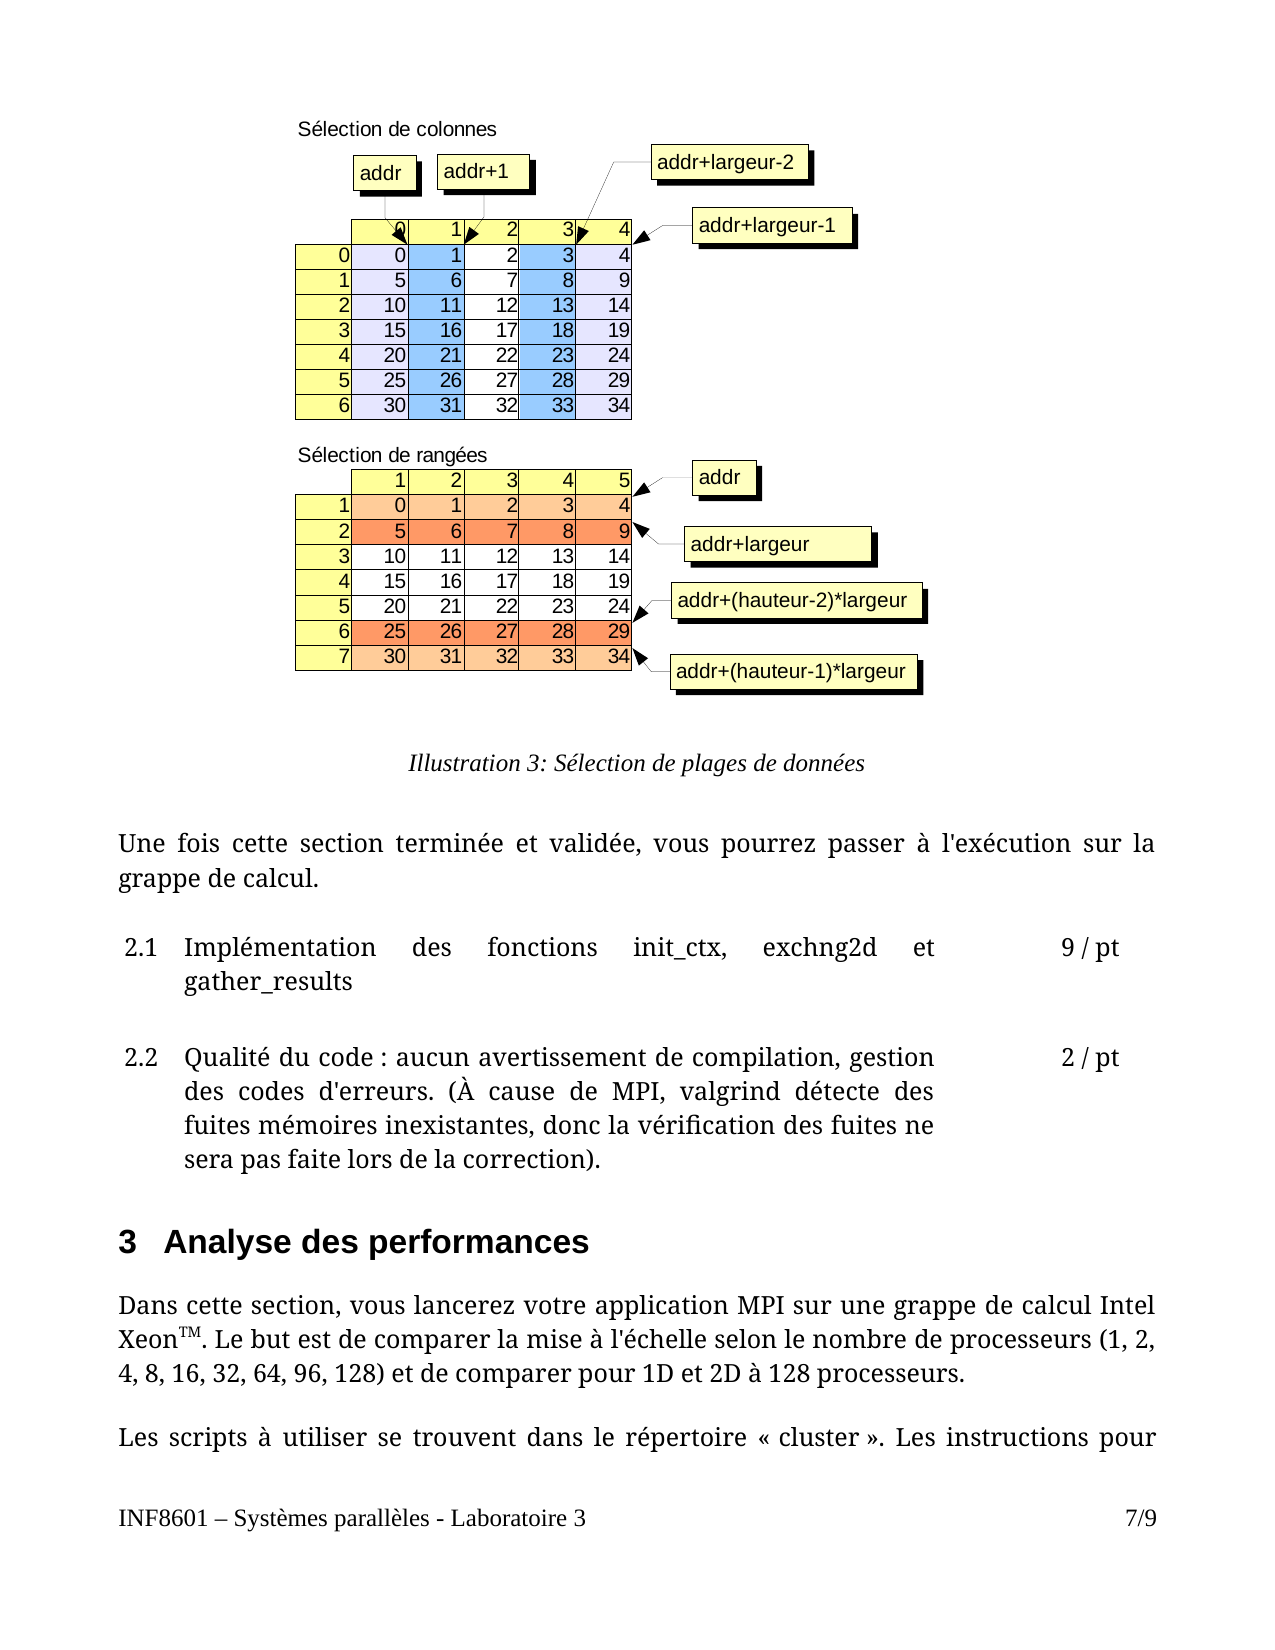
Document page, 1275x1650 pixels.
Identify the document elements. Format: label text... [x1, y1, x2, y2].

table_header Implémentation des fonctions init_ctx, exchng2d et gather_results [118, 909, 941, 1019]
table_cell 2 / pt [1049, 1019, 1157, 1197]
table_header 9 / pt [1049, 909, 1157, 1019]
text Illustration 3: Sélection de plages de données [295, 131, 980, 777]
text Une fois cette section terminée et validée, vous pourrez passer à l'exécution sur la grappe de calcul. [118, 826, 1157, 894]
text Les scripts à utiliser se trouvent dans le répertoire « cluster ». Les instructions pour [118, 1420, 1157, 1454]
subtitle Analyse des performances [118, 1222, 1157, 1260]
text Dans cette section, vous lancerez votre application MPI sur une grappe de calcul Intel XeonTM. Le but est de comparer la mise à l'échelle selon le nombre de processeurs (1, 2, 4, 8, 16, 32, 64, 96, 128) et de comparer pour 1D et 2D à 128 processeurs. [118, 1288, 1157, 1390]
table_cell [941, 1019, 1049, 1197]
table_cell Qualité du code : aucun avertissement de compilation, gestion des codes d'erreurs. (À cause de MPI, valgrind détecte des fuites mémoires inexistantes, donc la vérification des fuites ne sera pas faite lors de la correction). [118, 1019, 941, 1197]
table_header [941, 909, 1049, 1019]
